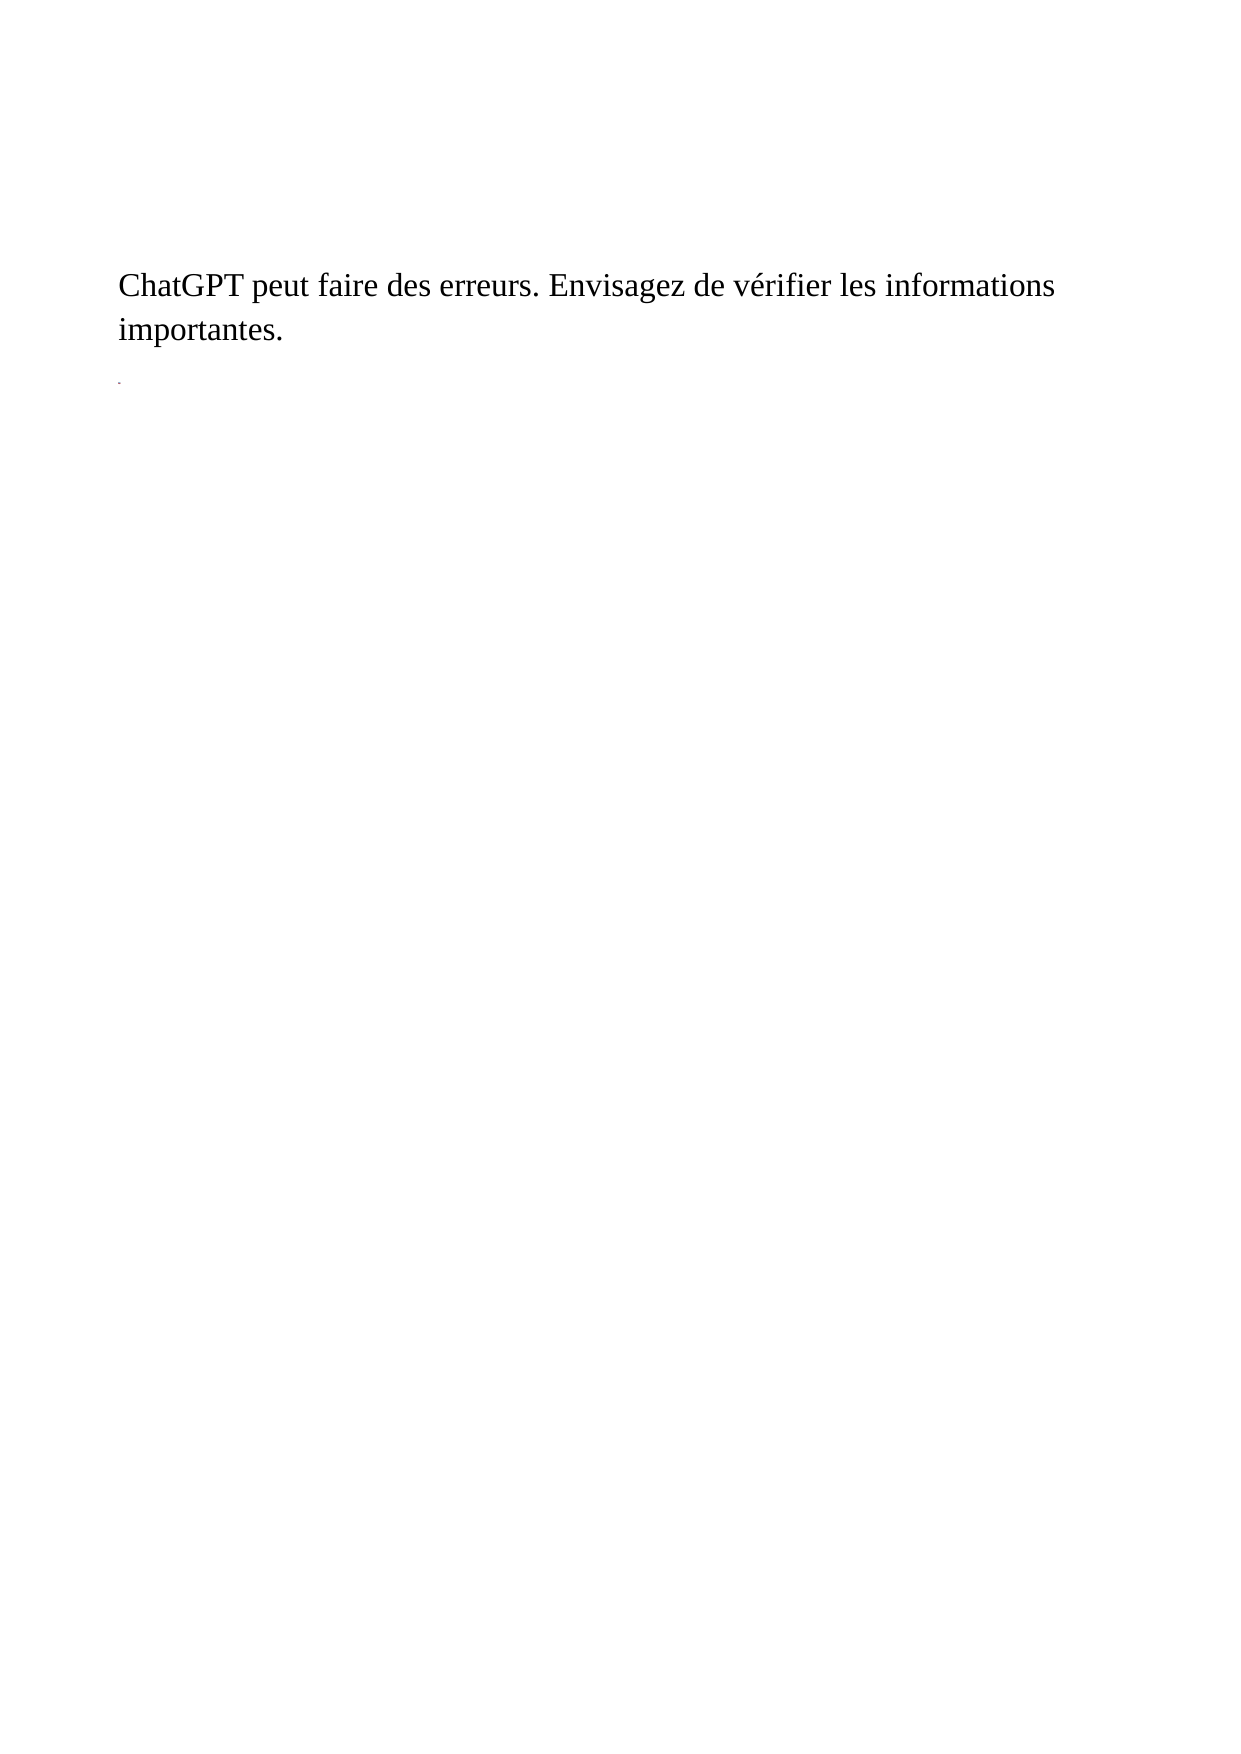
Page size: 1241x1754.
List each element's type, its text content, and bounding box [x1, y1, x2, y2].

text ChatGPT peut faire des erreurs. Envisagez de vérifier les informations importantes. [118, 265, 1122, 348]
